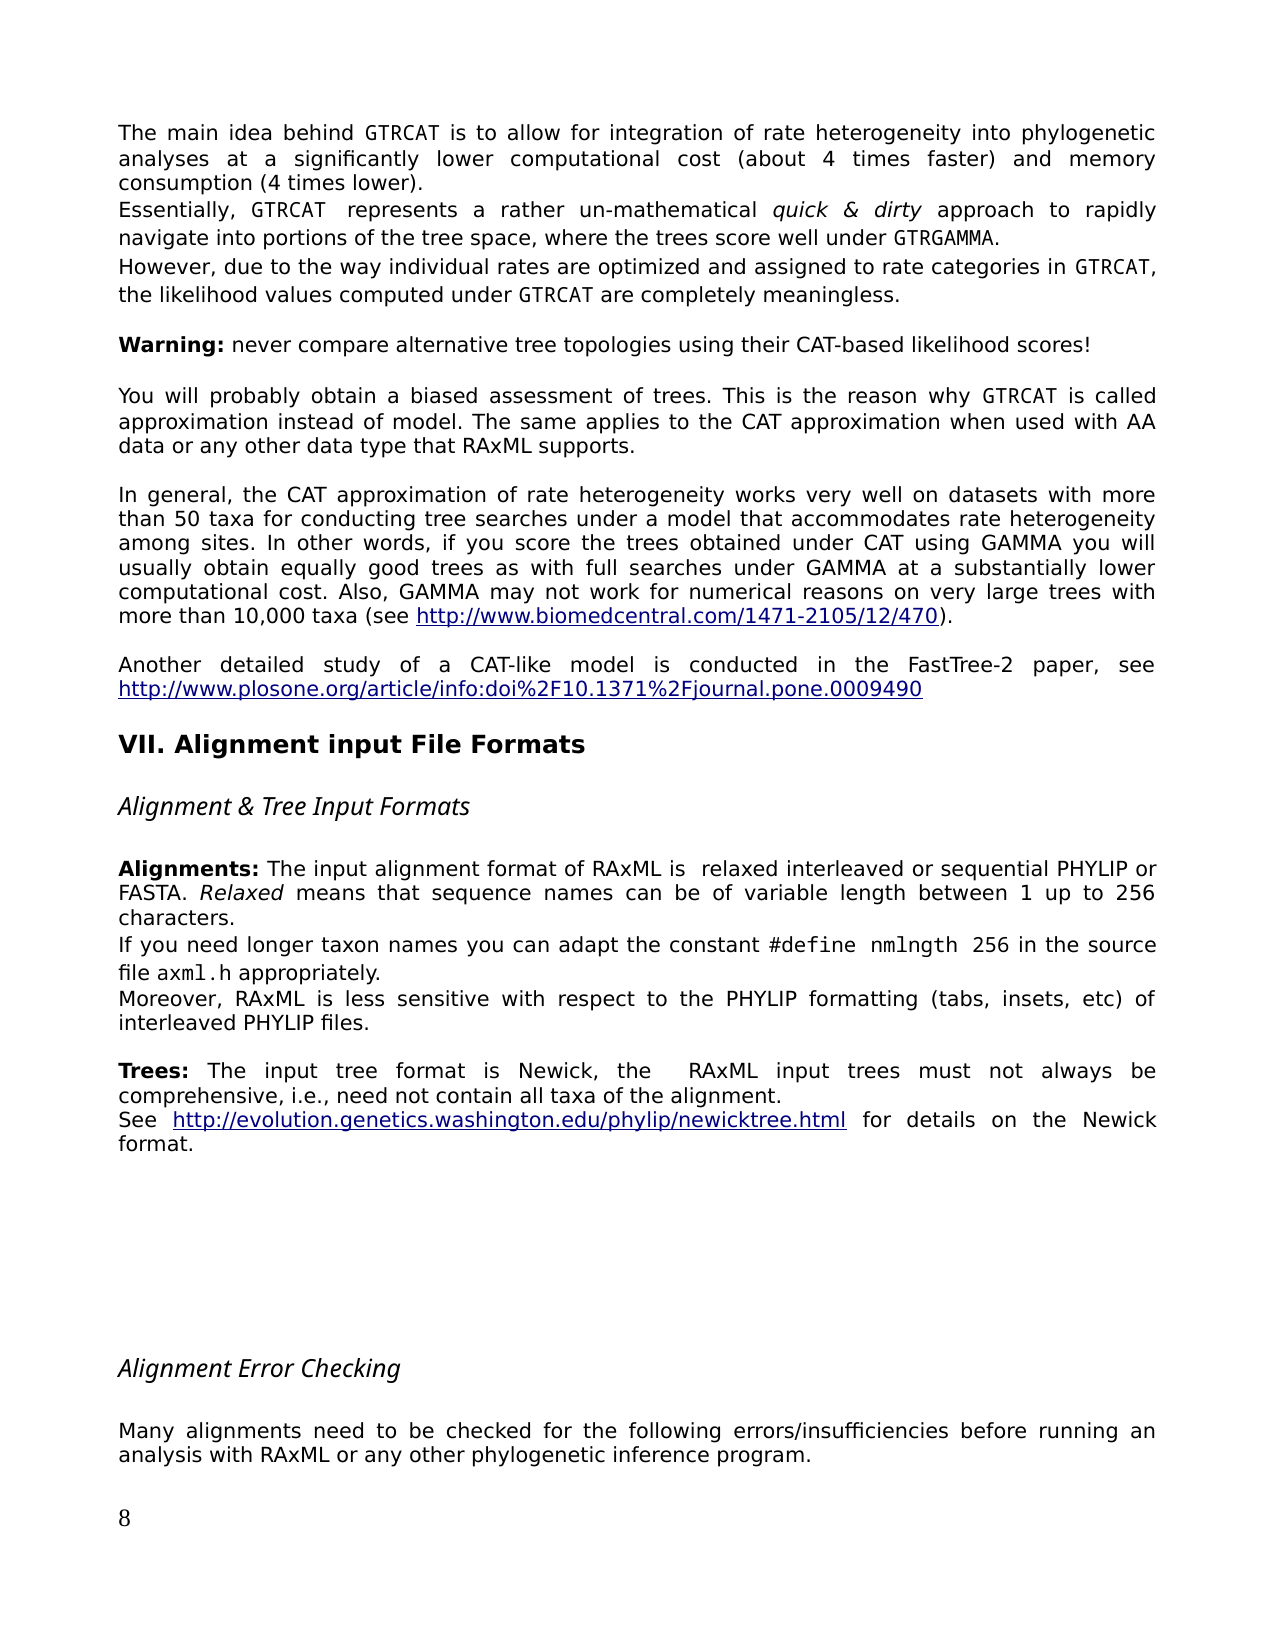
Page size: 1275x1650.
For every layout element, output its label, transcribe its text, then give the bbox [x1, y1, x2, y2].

text In general, the CAT approximation of rate heterogeneity works very well on datasets with more than 50 taxa for conducting tree searches under a model that accommodates rate heterogeneity among sites. In other words, if you score the trees obtained under CAT using GAMMA you will usually obtain equally good trees as with full searches under GAMMA at a substantially lower computational cost. Also, GAMMA may not work for numerical reasons on very large trees with more than 10,000 taxa (see http://www.biomedcentral.com/1471-2105/12/470). [118, 483, 1157, 628]
text Moreover, RAxML is less sensitive with respect to the PHYLIP formatting (tabs, insets, etc) of interleaved PHYLIP files. [118, 987, 1157, 1035]
text The main idea behind GTRCAT is to allow for integration of rate heterogeneity into phylogenetic analyses at a significantly lower computational cost (about 4 times faster) and memory consumption (4 times lower). [118, 118, 1157, 195]
text Alignments: The input alignment format of RAxML is relaxed interleaved or sequential PHYLIP or FASTA. Relaxed means that sequence names can be of variable length between 1 up to 256 characters. [118, 857, 1157, 930]
text If you need longer taxon names you can adapt the constant #define nmlngth 256 in the source file axml.h appropriately. [118, 930, 1157, 987]
text Many alignments need to be checked for the following errors/insufficiencies before running an analysis with RAxML or any other phylogenetic inference program. [118, 1419, 1157, 1467]
text Alignment & Tree Input Formats [118, 789, 1157, 823]
text Another detailed study of a CAT-like model is conducted in the FastTree-2 paper, see http://www.plosone.org/article/info:doi%2F10.1371%2Fjournal.pone.0009490 [118, 653, 1157, 701]
text Alignment Error Checking [118, 1351, 1157, 1385]
text Warning: never compare alternative tree topologies using their CAT-based likelihood scores! [118, 333, 1157, 357]
text Trees: The input tree format is Newick, the RAxML input trees must not always be comprehensive, i.e., need not contain all taxa of the alignment. [118, 1059, 1157, 1108]
text However, due to the way individual rates are optimized and assigned to rate categories in GTRCAT, the likelihood values computed under GTRCAT are completely meaningless. [118, 252, 1157, 309]
list VII. Alignment input File Formats [118, 731, 1157, 760]
text See http://evolution.genetics.washington.edu/phylip/newicktree.html for details on the Newick format. [118, 1108, 1157, 1157]
text You will probably obtain a biased assessment of trees. This is the reason why GTRCAT is called approximation instead of model. The same applies to the CAT approximation when used with AA data or any other data type that RAxML supports. [118, 382, 1157, 459]
text Essentially, GTRCAT represents a rather un-mathematical quick & dirty approach to rapidly navigate into portions of the tree space, where the trees score well under GTRGAMMA. [118, 195, 1157, 252]
